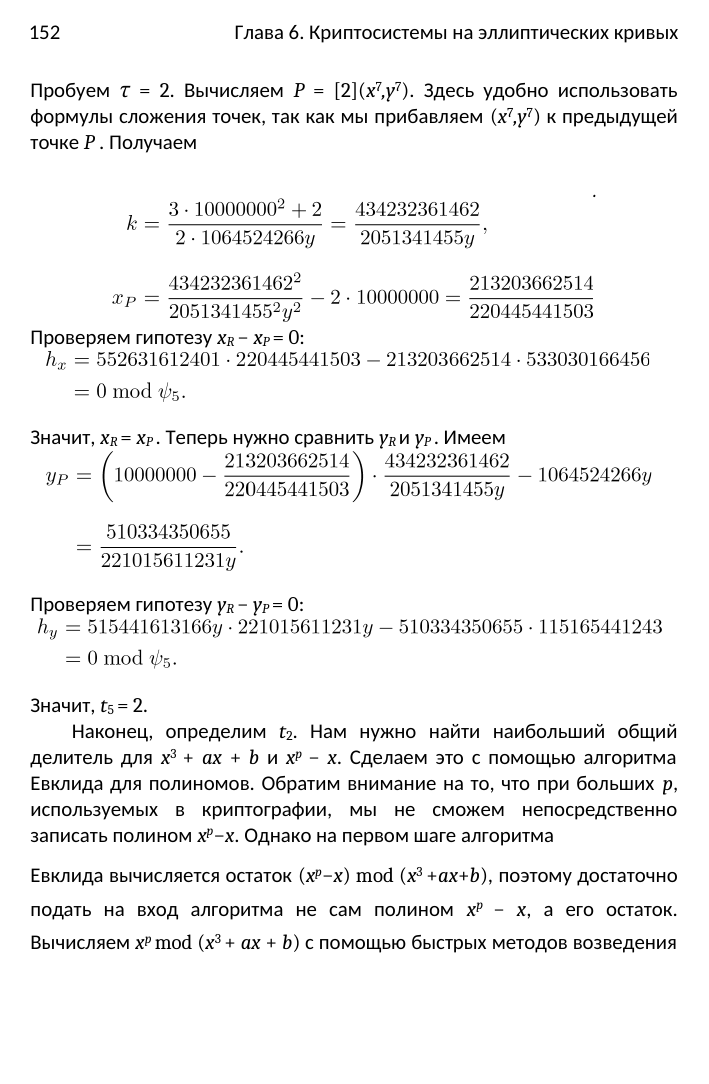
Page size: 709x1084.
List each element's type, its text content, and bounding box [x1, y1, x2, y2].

text . [29, 178, 599, 322]
text Наконец, определим t2. Нам нужно найти наибольший общий делитель для x3 + ax + b и xp − x. Сделаем это с помощью алгоритма Евклида для полиномов. Обратим внимание на то, что при больших p, используемых в криптографии, мы не сможем непосредственно записать полином xp−x. Однако на первом шаге алгоритма [30, 718, 678, 847]
text Значит, xR = xP . Теперь нужно сравнить yR и yP . Имеем [30, 424, 678, 450]
text Значит, t5 = 2. [30, 692, 678, 717]
text Проверяем гипотезу xR − xP = 0: [30, 324, 678, 350]
text Пробуем τ = 2. Вычисляем P = [2](x7,y7). Здесь удобно использовать формулы сложения точек, так как мы прибавляем (x7,y7) к предыдущей точке P . Получаем [30, 78, 678, 155]
text Евклида вычисляется остаток (xp−x) mod (x3 +ax+b), поэтому достаточно подать на вход алгоритма не сам полином xp − x, а его остаток. Вычисляем xp mod (x3 + ax + b) с помощью быстрых методов возведения [30, 862, 678, 955]
text Проверяем гипотезу yR − yP = 0: [30, 591, 678, 617]
